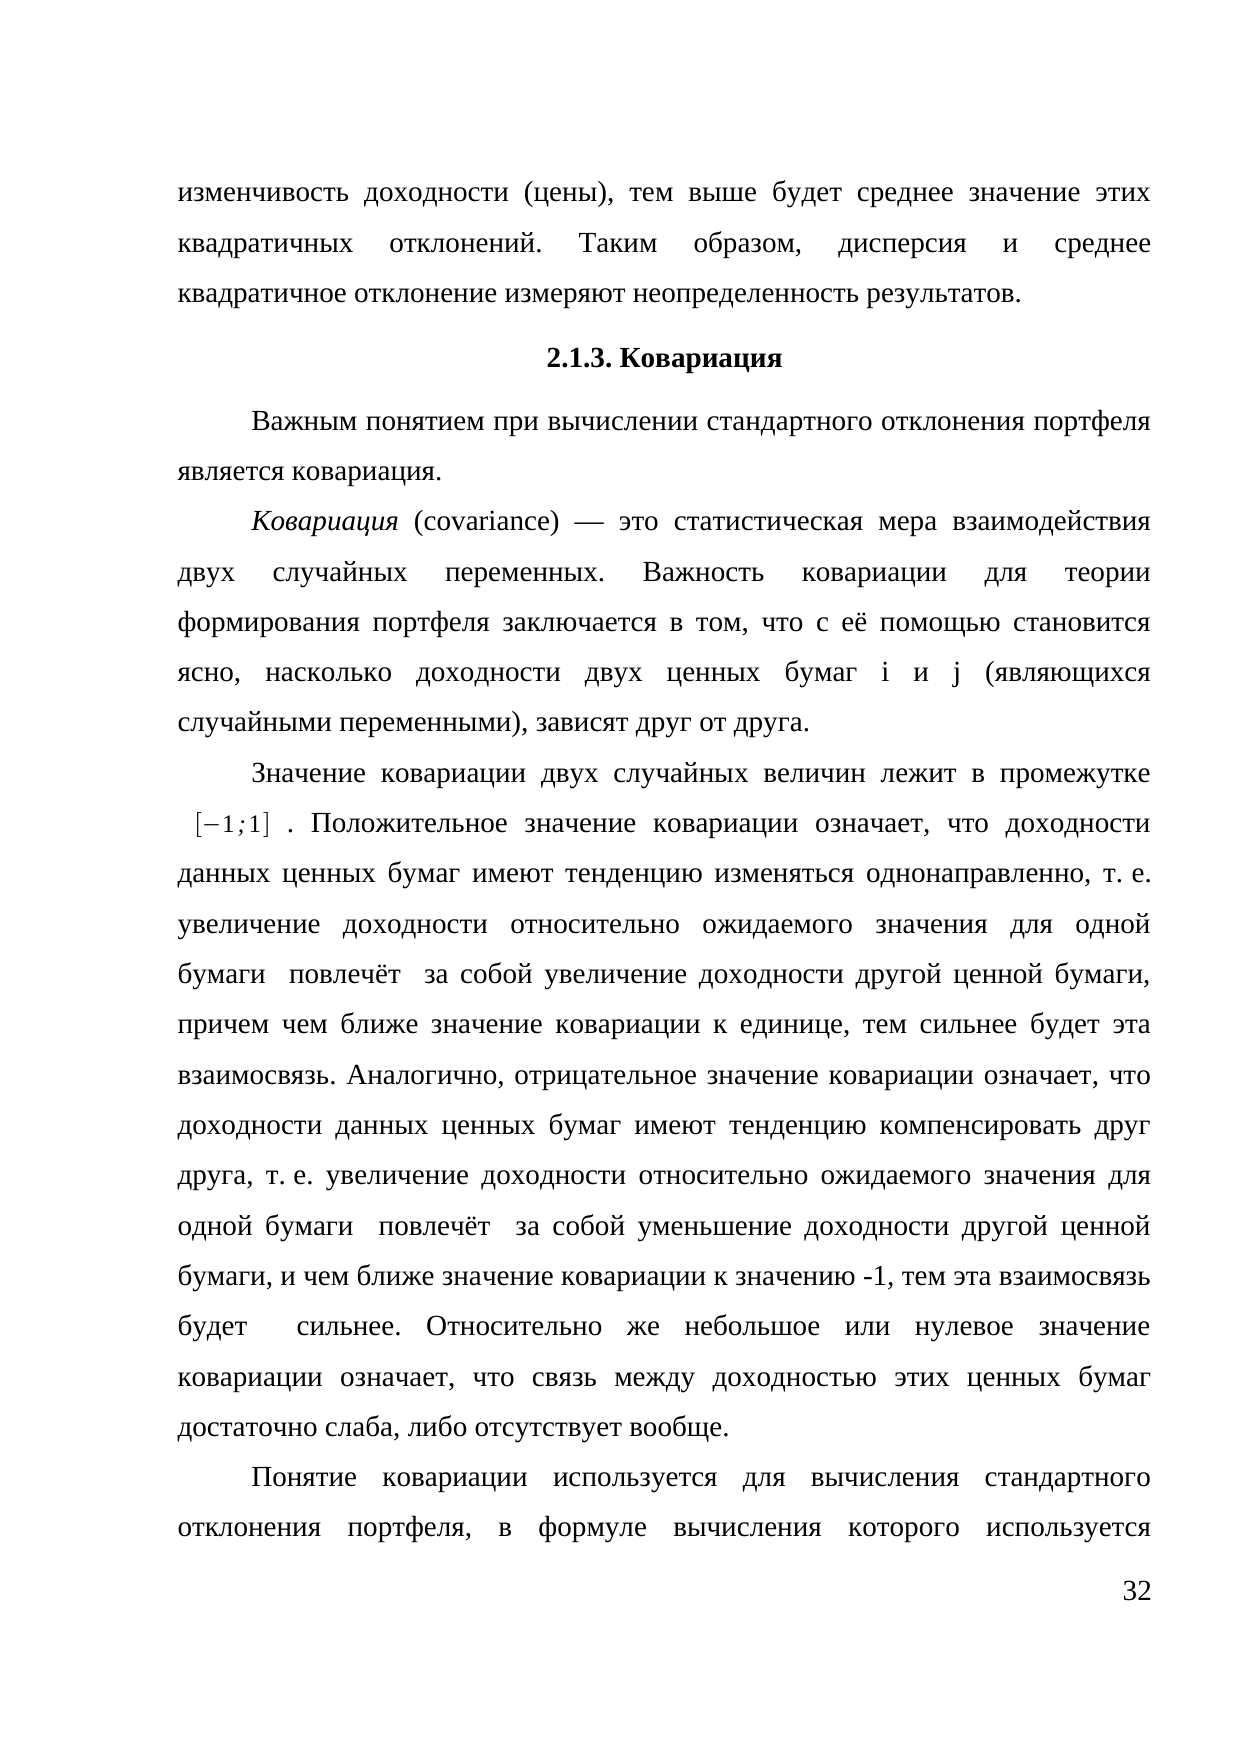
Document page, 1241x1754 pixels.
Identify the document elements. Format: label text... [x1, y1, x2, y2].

text Ковариация (covariance) — это статистическая мера взаимодействия двух случайных переменных. Важность ковариации для теории формирования портфеля заключается в том, что с её помощью становится ясно, насколько доходности двух ценных бумаг i и j (являющихся случайными переменными), зависят друг от друга. [177, 503, 1152, 738]
text Важным понятием при вычислении стандартного отклонения портфеля является ковариация. [177, 403, 1152, 487]
text Значение ковариации двух случайных величин лежит в промежутке . Положительное значение ковариации означает, что доходности данных ценных бумаг имеют тенденцию изменяться однонаправленно, т. е. увеличение доходности относительно ожидаемого значения для одной бумаги повлечёт за собой увеличение доходности другой ценной бумаги, причем чем ближе значение ковариации к единице, тем сильнее будет эта взаимосвязь. Аналогично, отрицательное значение ковариации означает, что доходности данных ценных бумаг имеют тенденцию компенсировать друг друга, т. е. увеличение доходности относительно ожидаемого значения для одной бумаги повлечёт за собой уменьшение доходности другой ценной бумаги, и чем ближе значение ковариации к значению -1, тем эта взаимосвязь будет сильнее. Относительно же небольшое или нулевое значение ковариации означает, что связь между доходностью этих ценных бумаг достаточно слаба, либо отсутствует вообще. [177, 755, 1152, 1442]
subtitle 2.1.3. Ковариация [177, 340, 1152, 373]
text изменчивость доходности (цены), тем выше будет среднее значение этих квадратичных отклонений. Таким образом, дисперсия и среднее квадратичное отклонение измеряют неопределенность результатов. [177, 174, 1152, 308]
text Понятие ковариации используется для вычисления стандартного отклонения портфеля, в формуле вычисления которого используется [177, 1459, 1152, 1543]
